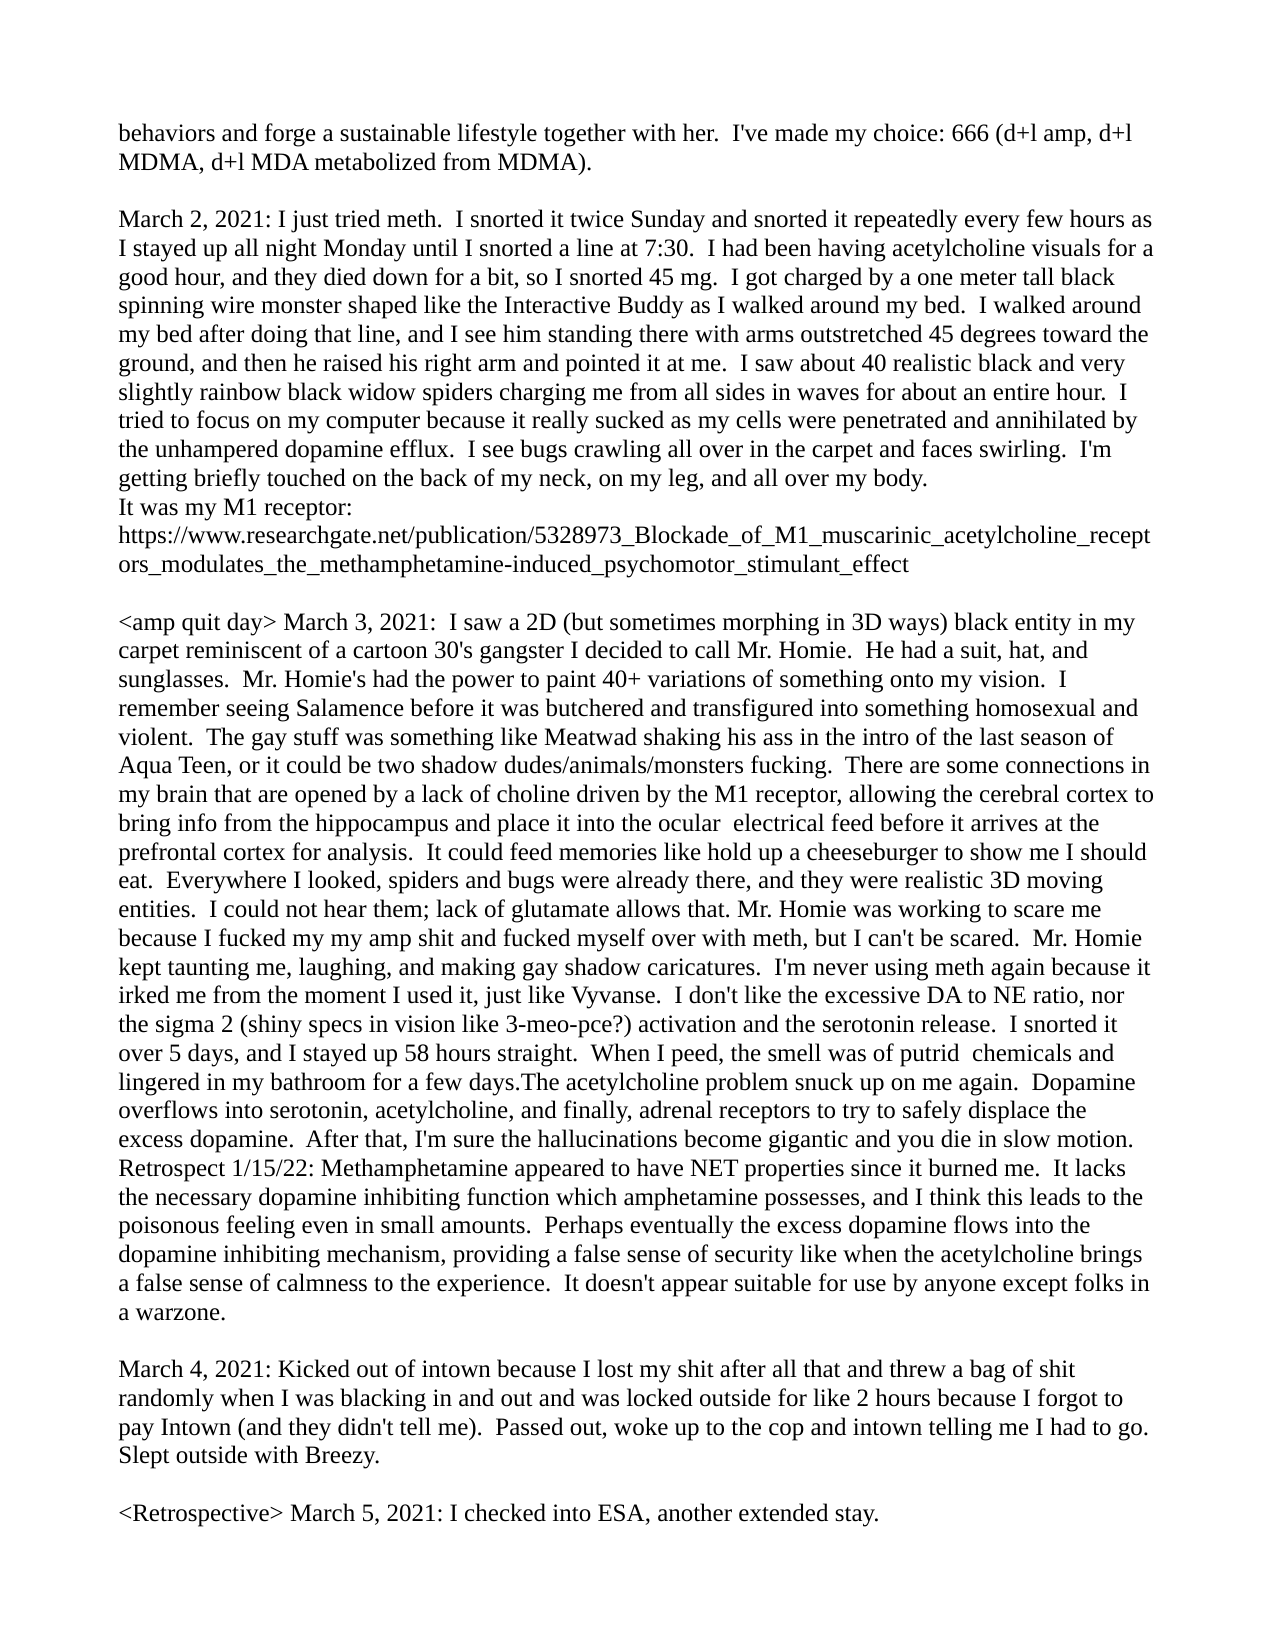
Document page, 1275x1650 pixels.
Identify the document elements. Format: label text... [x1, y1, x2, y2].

text March 4, 2021: Kicked out of intown because I lost my shit after all that and threw a bag of shit randomly when I was blacking in and out and was locked outside for like 2 hours because I forgot to pay Intown (and they didn't tell me). Passed out, woke up to the cop and intown telling me I had to go. Slept outside with Breezy. [118, 1354, 1157, 1469]
text behaviors and forge a sustainable lifestyle together with her. I've made my choice: 666 (d+l amp, d+l MDMA, d+l MDA metabolized from MDMA). [118, 118, 1157, 176]
text It was my M1 receptor: https://www.researchgate.net/publication/5328973_Blockade_of_M1_muscarinic_acetylcholine_receptors_modulates_the_methamphetamine-induced_psychomotor_stimulant_effect [118, 492, 1157, 578]
text <amp quit day> March 3, 2021: I saw a 2D (but sometimes morphing in 3D ways) black entity in my carpet reminiscent of a cartoon 30's gangster I decided to call Mr. Homie. He had a suit, hat, and sunglasses. Mr. Homie's had the power to paint 40+ variations of something onto my vision. I remember seeing Salamence before it was butchered and transfigured into something homosexual and violent. The gay stuff was something like Meatwad shaking his ass in the intro of the last season of Aqua Teen, or it could be two shadow dudes/animals/monsters fucking. There are some connections in my brain that are opened by a lack of choline driven by the M1 receptor, allowing the cerebral cortex to bring info from the hippocampus and place it into the ocular electrical feed before it arrives at the prefrontal cortex for analysis. It could feed memories like hold up a cheeseburger to show me I should eat. Everywhere I looked, spiders and bugs were already there, and they were realistic 3D moving entities. I could not hear them; lack of glutamate allows that. Mr. Homie was working to scare me because I fucked my my amp shit and fucked myself over with meth, but I can't be scared. Mr. Homie kept taunting me, laughing, and making gay shadow caricatures. I'm never using meth again because it irked me from the moment I used it, just like Vyvanse. I don't like the excessive DA to NE ratio, nor the sigma 2 (shiny specs in vision like 3-meo-pce?) activation and the serotonin release. I snorted it over 5 days, and I stayed up 58 hours straight. When I peed, the smell was of putrid chemicals and lingered in my bathroom for a few days.The acetylcholine problem snuck up on me again. Dopamine overflows into serotonin, acetylcholine, and finally, adrenal receptors to try to safely displace the excess dopamine. After that, I'm sure the hallucinations become gigantic and you die in slow motion. [118, 607, 1157, 1153]
text March 2, 2021: I just tried meth. I snorted it twice Sunday and snorted it repeatedly every few hours as I stayed up all night Monday until I snorted a line at 7:30. I had been having acetylcholine visuals for a good hour, and they died down for a bit, so I snorted 45 mg. I got charged by a one meter tall black spinning wire monster shaped like the Interactive Buddy as I walked around my bed. I walked around my bed after doing that line, and I see him standing there with arms outstretched 45 degrees toward the ground, and then he raised his right arm and pointed it at me. I saw about 40 realistic black and very slightly rainbow black widow spiders charging me from all sides in waves for about an entire hour. I tried to focus on my computer because it really sucked as my cells were penetrated and annihilated by the unhampered dopamine efflux. I see bugs crawling all over in the carpet and faces swirling. I'm getting briefly touched on the back of my neck, on my leg, and all over my body. [118, 204, 1157, 492]
text Retrospect 1/15/22: Methamphetamine appeared to have NET properties since it burned me. It lacks the necessary dopamine inhibiting function which amphetamine possesses, and I think this leads to the poisonous feeling even in small amounts. Perhaps eventually the excess dopamine flows into the dopamine inhibiting mechanism, providing a false sense of security like when the acetylcholine brings a false sense of calmness to the experience. It doesn't appear suitable for use by anyone except folks in a warzone. [118, 1153, 1157, 1326]
text <Retrospective> March 5, 2021: I checked into ESA, another extended stay. [118, 1498, 1157, 1527]
